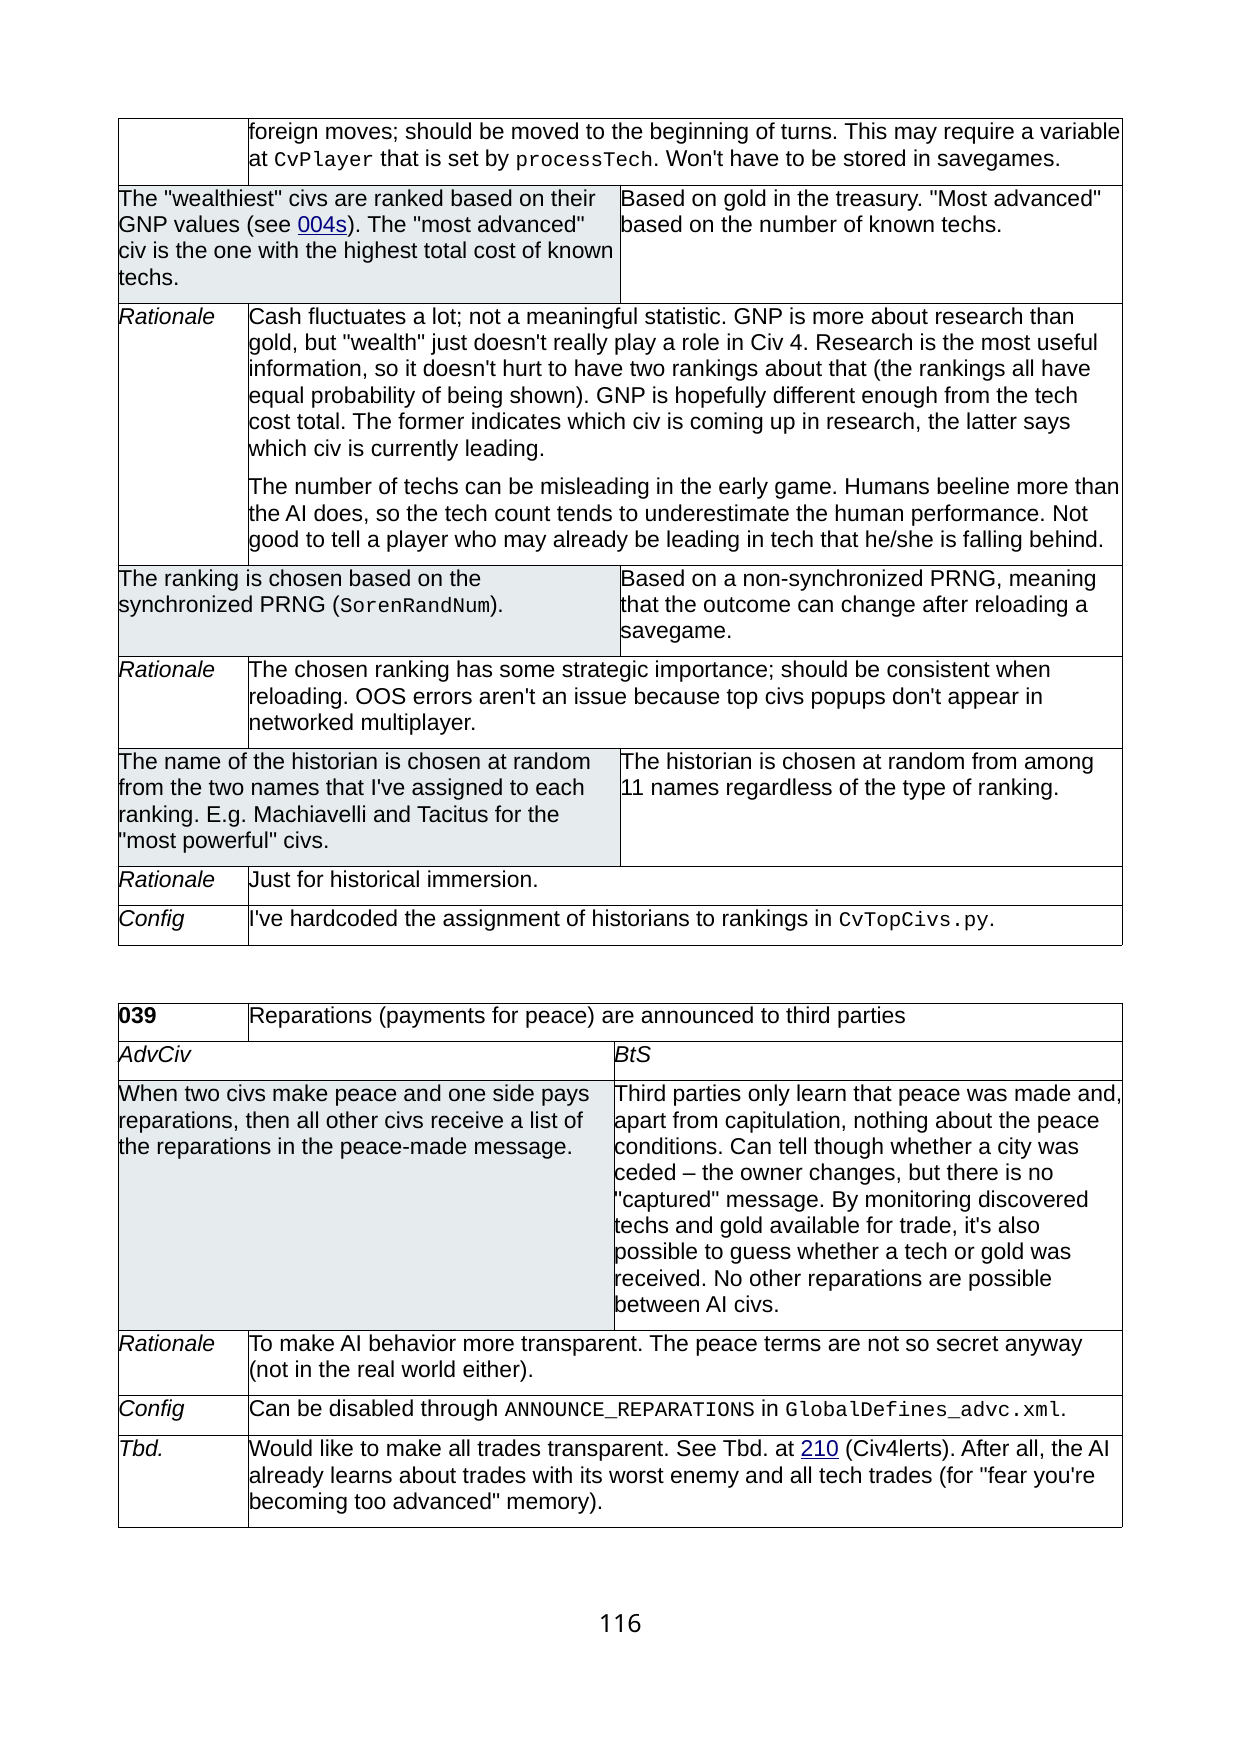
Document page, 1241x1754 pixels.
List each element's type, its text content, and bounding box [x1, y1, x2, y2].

table_cell Rationale [119, 1331, 248, 1395]
table_cell The "wealthiest" civs are ranked based on their GNP values (see 004s). The "most advanced" civ is the one with the highest total cost of known techs. [119, 186, 620, 303]
table_cell I've hardcoded the assignment of historians to rankings in CvTopCivs.py. [249, 906, 1122, 945]
table_cell Config [119, 1396, 248, 1435]
table_cell BtS [615, 1042, 1122, 1080]
table_cell Third parties only learn that peace was made and, apart from capitulation, nothing about the peace conditions. Can tell though whether a city was ceded – the owner changes, but there is no "captured" message. By monitoring discovered techs and gold available for trade, it's also possible to guess whether a tech or gold was received. No other reparations are possible between AI civs. [615, 1081, 1122, 1330]
table_cell Can be disabled through ANNOUNCE_REPARATIONS in GlobalDefines_advc.xml. [249, 1396, 1122, 1435]
table_cell The ranking is chosen based on the synchronized PRNG (SorenRandNum). [119, 566, 620, 656]
table_cell To make AI behavior more transparent. The peace terms are not so secret anyway (not in the real world either). [249, 1331, 1122, 1395]
table_cell Rationale [119, 867, 248, 904]
table_cell [119, 119, 248, 185]
table_cell Config [119, 906, 248, 945]
table_cell When two civs make peace and one side pays reparations, then all other civs receive a list of the reparations in the peace-made message. [119, 1081, 614, 1330]
table_cell Tbd. [119, 1436, 248, 1527]
table_cell AdvCiv [119, 1042, 614, 1080]
table_cell Would like to make all trades transparent. See Tbd. at 210 (Civ4lerts). After all, the AI already learns about trades with its worst enemy and all tech trades (for "fear you're becoming too advanced" memory). [249, 1436, 1122, 1527]
table_cell Based on gold in the treasury. "Most advanced" based on the number of known techs. [621, 186, 1122, 303]
table_header Reparations (payments for peace) are announced to third parties [249, 1004, 1122, 1041]
table_cell foreign moves; should be moved to the beginning of turns. This may require a variable at CvPlayer that is set by processTech. Won't have to be stored in savegames. [249, 119, 1122, 185]
table_cell Based on a non-synchronized PRNG, meaning that the outcome can change after reloading a savegame. [621, 566, 1122, 656]
table_cell Rationale [119, 657, 248, 748]
table_cell The historian is chosen at random from among 11 names regardless of the type of ranking. [621, 749, 1122, 866]
table_cell The chosen ranking has some strategic importance; should be consistent when reloading. OOS errors aren't an issue because top civs popups don't appear in networked multiplayer. [249, 657, 1122, 748]
table_cell Rationale [119, 304, 248, 565]
table_header 039 [119, 1004, 248, 1041]
table_cell Just for historical immersion. [249, 867, 1122, 904]
table_cell The name of the historian is chosen at random from the two names that I've assigned to each ranking. E.g. Machiavelli and Tacitus for the "most powerful" civs. [119, 749, 620, 866]
table_cell Cash fluctuates a lot; not a meaningful statistic. GNP is more about research than gold, but "wealth" just doesn't really play a role in Civ 4. Research is the most useful information, so it doesn't hurt to have two rankings about that (the rankings all have equal probability of being shown). GNP is hopefully different enough from the tech cost total. The former indicates which civ is coming up in research, the latter says which civ is currently leading. The number of techs can be misleading in the early game. Humans beeline more than the AI does, so the tech count tends to underestimate the human performance. Not good to tell a player who may already be leading in tech that he/she is falling behind. [249, 304, 1122, 565]
